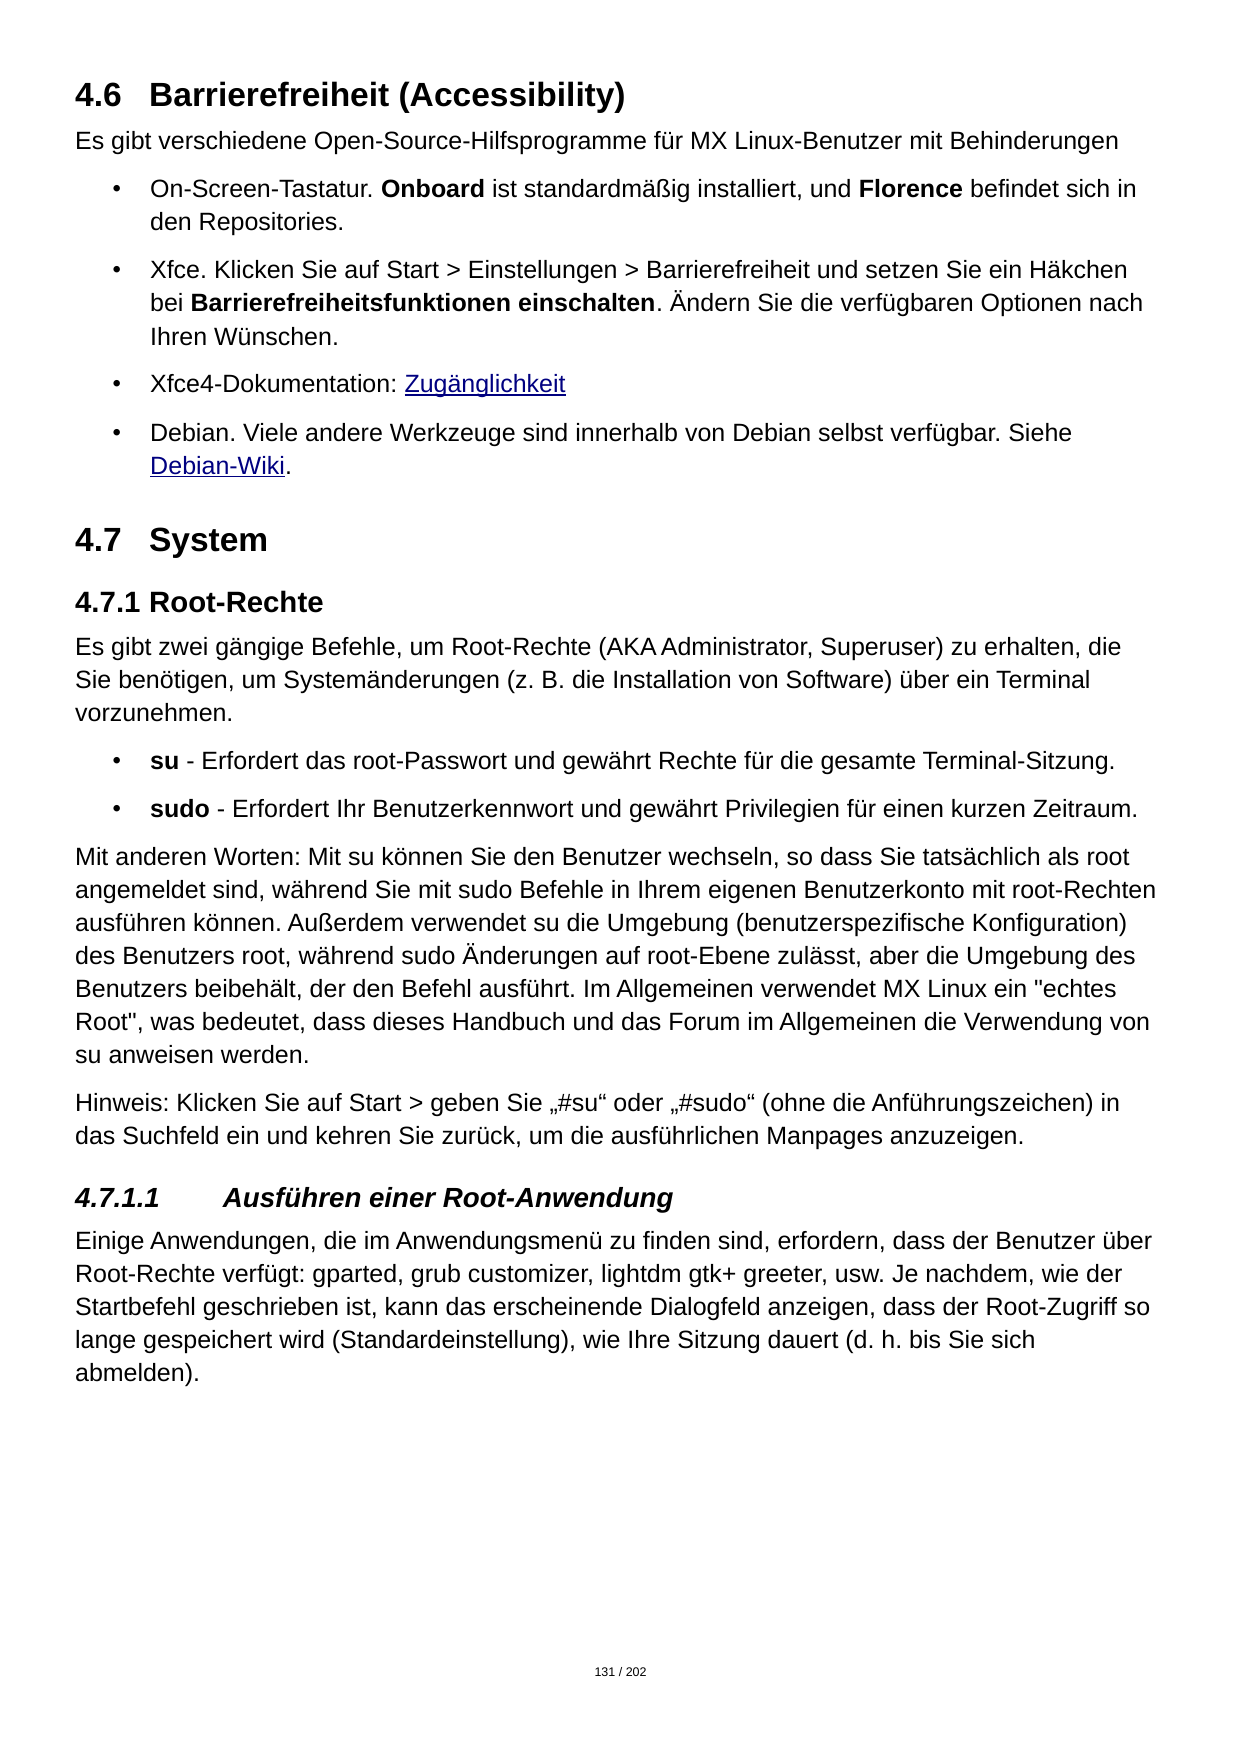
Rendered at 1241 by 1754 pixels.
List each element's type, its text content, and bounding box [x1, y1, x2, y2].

subtitle Root-Rechte [75, 585, 1166, 619]
text Mit anderen Worten: Mit su können Sie den Benutzer wechseln, so dass Sie tatsächlich als root angemeldet sind, während Sie mit sudo Befehle in Ihrem eigenen Benutzerkonto mit root-Rechten ausführen können. Außerdem verwendet su die Umgebung (benutzerspezifische Konfiguration) des Benutzers root, während sudo Änderungen auf root-Ebene zulässt, aber die Umgebung des Benutzers beibehält, der den Befehl ausführt. Im Allgemeinen verwendet MX Linux ein "echtes Root", was bedeutet, dass dieses Handbuch und das Forum im Allgemeinen die Verwendung von su anweisen werden. [75, 842, 1166, 1069]
list Xfce4-Dokumentation: Zugänglichkeit [112, 369, 1166, 398]
list su - Erfordert das root-Passwort und gewährt Rechte für die gesamte Terminal-Sitzung. [112, 746, 1166, 774]
subtitle Ausführen einer Root-Anwendung [75, 1182, 1166, 1213]
text Es gibt verschiedene Open-Source-Hilfsprogramme für MX Linux-Benutzer mit Behinderungen [75, 126, 1166, 155]
list Debian. Viele andere Werkzeuge sind innerhalb von Debian selbst verfügbar. Siehe Debian-Wiki. [112, 418, 1166, 479]
text Es gibt zwei gängige Befehle, um Root-Rechte (AKA Administrator, Superuser) zu erhalten, die Sie benötigen, um Systemänderungen (z. B. die Installation von Software) über ein Terminal vorzunehmen. [75, 632, 1166, 726]
text Einige Anwendungen, die im Anwendungsmenü zu finden sind, erfordern, dass der Benutzer über Root-Rechte verfügt: gparted, grub customizer, lightdm gtk+ greeter, usw. Je nachdem, wie der Startbefehl geschrieben ist, kann das erscheinende Dialogfeld anzeigen, dass der Root-Zugriff so lange gespeichert wird (Standardeinstellung), wie Ihre Sitzung dauert (d. h. bis Sie sich abmelden). [75, 1226, 1166, 1387]
subtitle System [75, 519, 1166, 558]
list sudo - Erfordert Ihr Benutzerkennwort und gewährt Privilegien für einen kurzen Zeitraum. [112, 794, 1166, 823]
list On-Screen-Tastatur. Onboard ist standardmäßig installiert, und Florence befindet sich in den Repositories. [112, 174, 1166, 236]
list Xfce. Klicken Sie auf Start > Einstellungen > Barrierefreiheit und setzen Sie ein Häkchen bei Barrierefreiheitsfunktionen einschalten. Ändern Sie die verfügbaren Optionen nach Ihren Wünschen. [112, 255, 1166, 350]
subtitle Barrierefreiheit (Accessibility) [75, 75, 1166, 114]
text Hinweis: Klicken Sie auf Start > geben Sie „#su“ oder „#sudo“ (ohne die Anführungszeichen) in das Suchfeld ein und kehren Sie zurück, um die ausführlichen Manpages anzuzeigen. [75, 1088, 1166, 1150]
